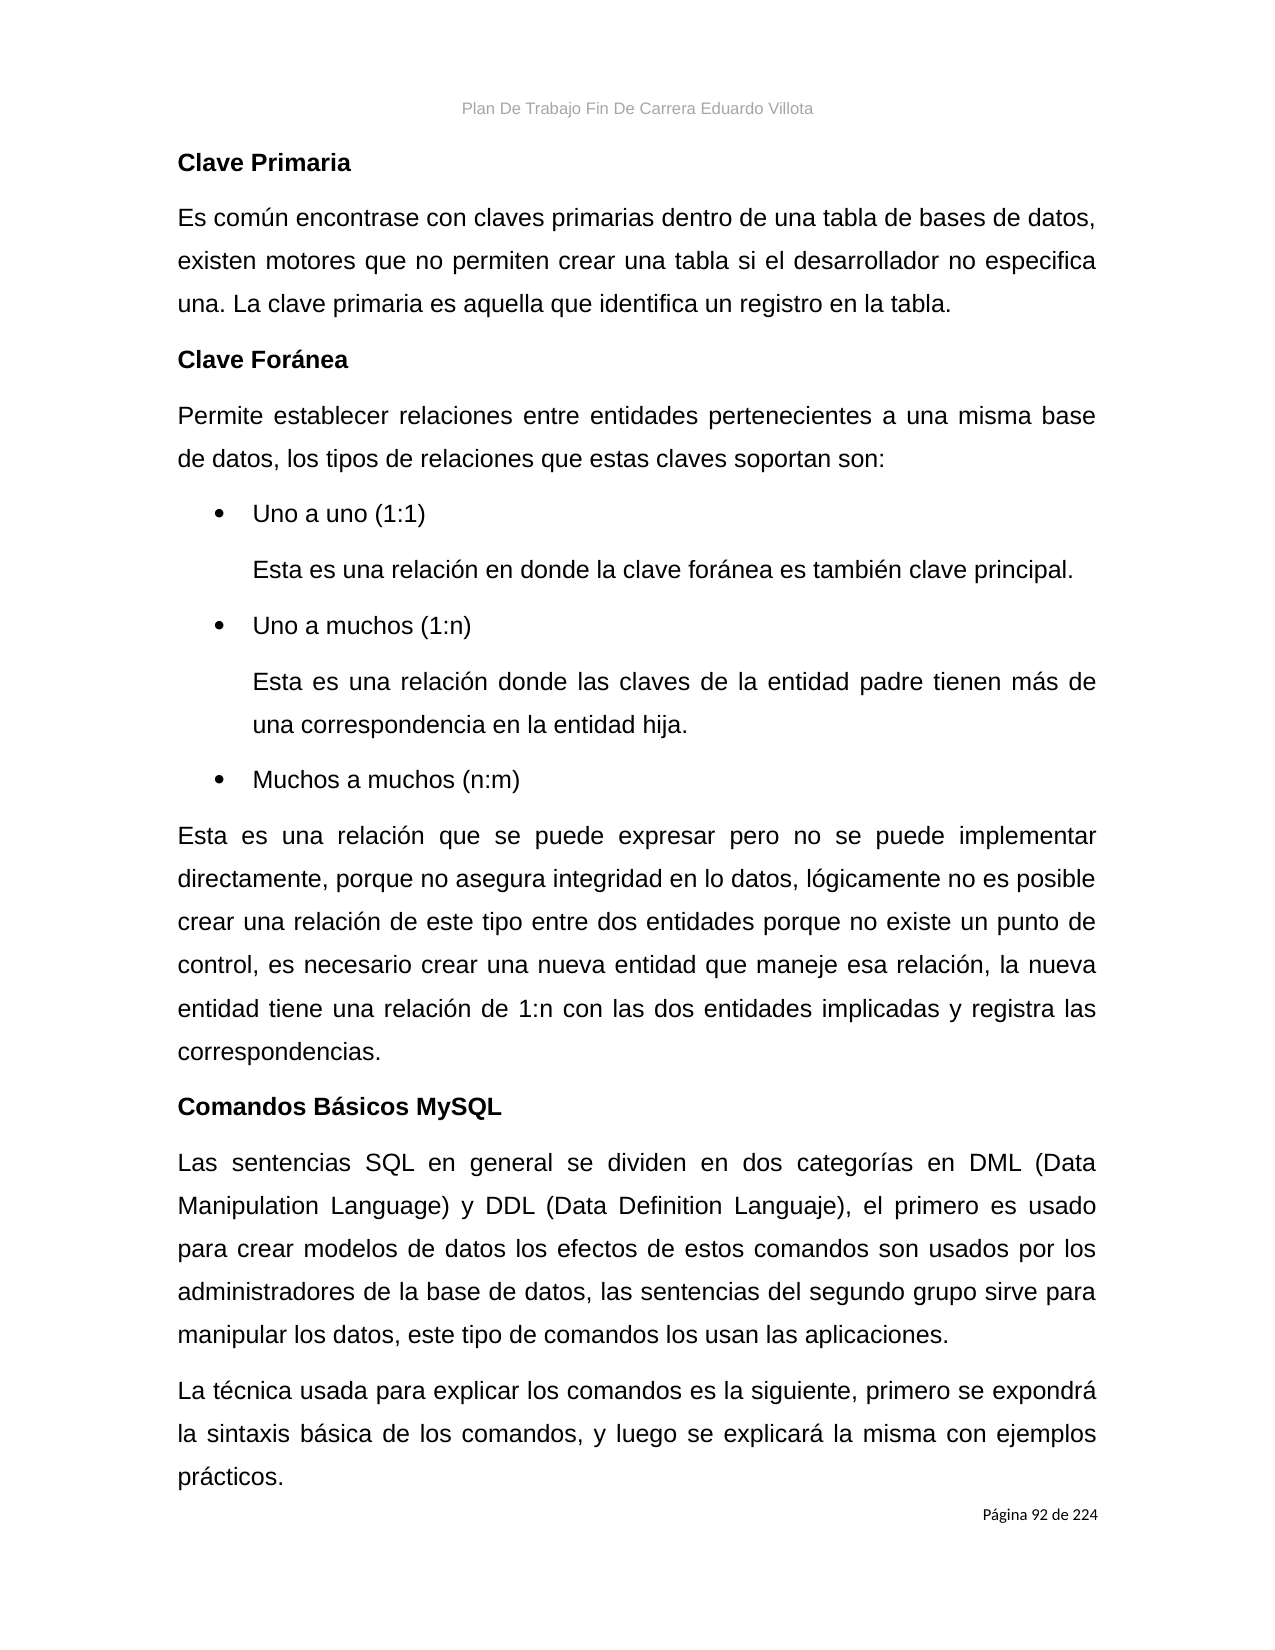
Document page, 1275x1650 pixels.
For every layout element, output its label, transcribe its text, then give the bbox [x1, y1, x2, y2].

list Uno a muchos (1:n) [215, 611, 1098, 640]
text Es común encontrase con claves primarias dentro de una tabla de bases de datos, existen motores que no permiten crear una tabla si el desarrollador no especifica una. La clave primaria es aquella que identifica un registro en la tabla. [177, 203, 1098, 318]
list Esta es una relación donde las claves de la entidad padre tienen más de una correspondencia en la entidad hija. [215, 667, 1098, 738]
list Muchos a muchos (n:m) [215, 765, 1098, 794]
list Uno a uno (1:1) [215, 499, 1098, 528]
text Clave Primaria [177, 148, 1098, 176]
text La técnica usada para explicar los comandos es la siguiente, primero se expondrá la sintaxis básica de los comandos, y luego se explicará la misma con ejemplos prácticos. [177, 1376, 1098, 1491]
text Las sentencias SQL en general se dividen en dos categorías en DML (Data Manipulation Language) y DDL (Data Definition Languaje), el primero es usado para crear modelos de datos los efectos de estos comandos son usados por los administradores de la base de datos, las sentencias del segundo grupo sirve para manipular los datos, este tipo de comandos los usan las aplicaciones. [177, 1148, 1098, 1349]
text Permite establecer relaciones entre entidades pertenecientes a una misma base de datos, los tipos de relaciones que estas claves soportan son: [177, 401, 1098, 473]
text Clave Foránea [177, 345, 1098, 374]
list Esta es una relación en donde la clave foránea es también clave principal. [215, 555, 1098, 584]
text Esta es una relación que se puede expresar pero no se puede implementar directamente, porque no asegura integridad en lo datos, lógicamente no es posible crear una relación de este tipo entre dos entidades porque no existe un punto de control, es necesario crear una nueva entidad que maneje esa relación, la nueva entidad tiene una relación de 1:n con las dos entidades implicadas y registra las correspondencias. [177, 821, 1098, 1065]
text Comandos Básicos MySQL [177, 1092, 1098, 1121]
